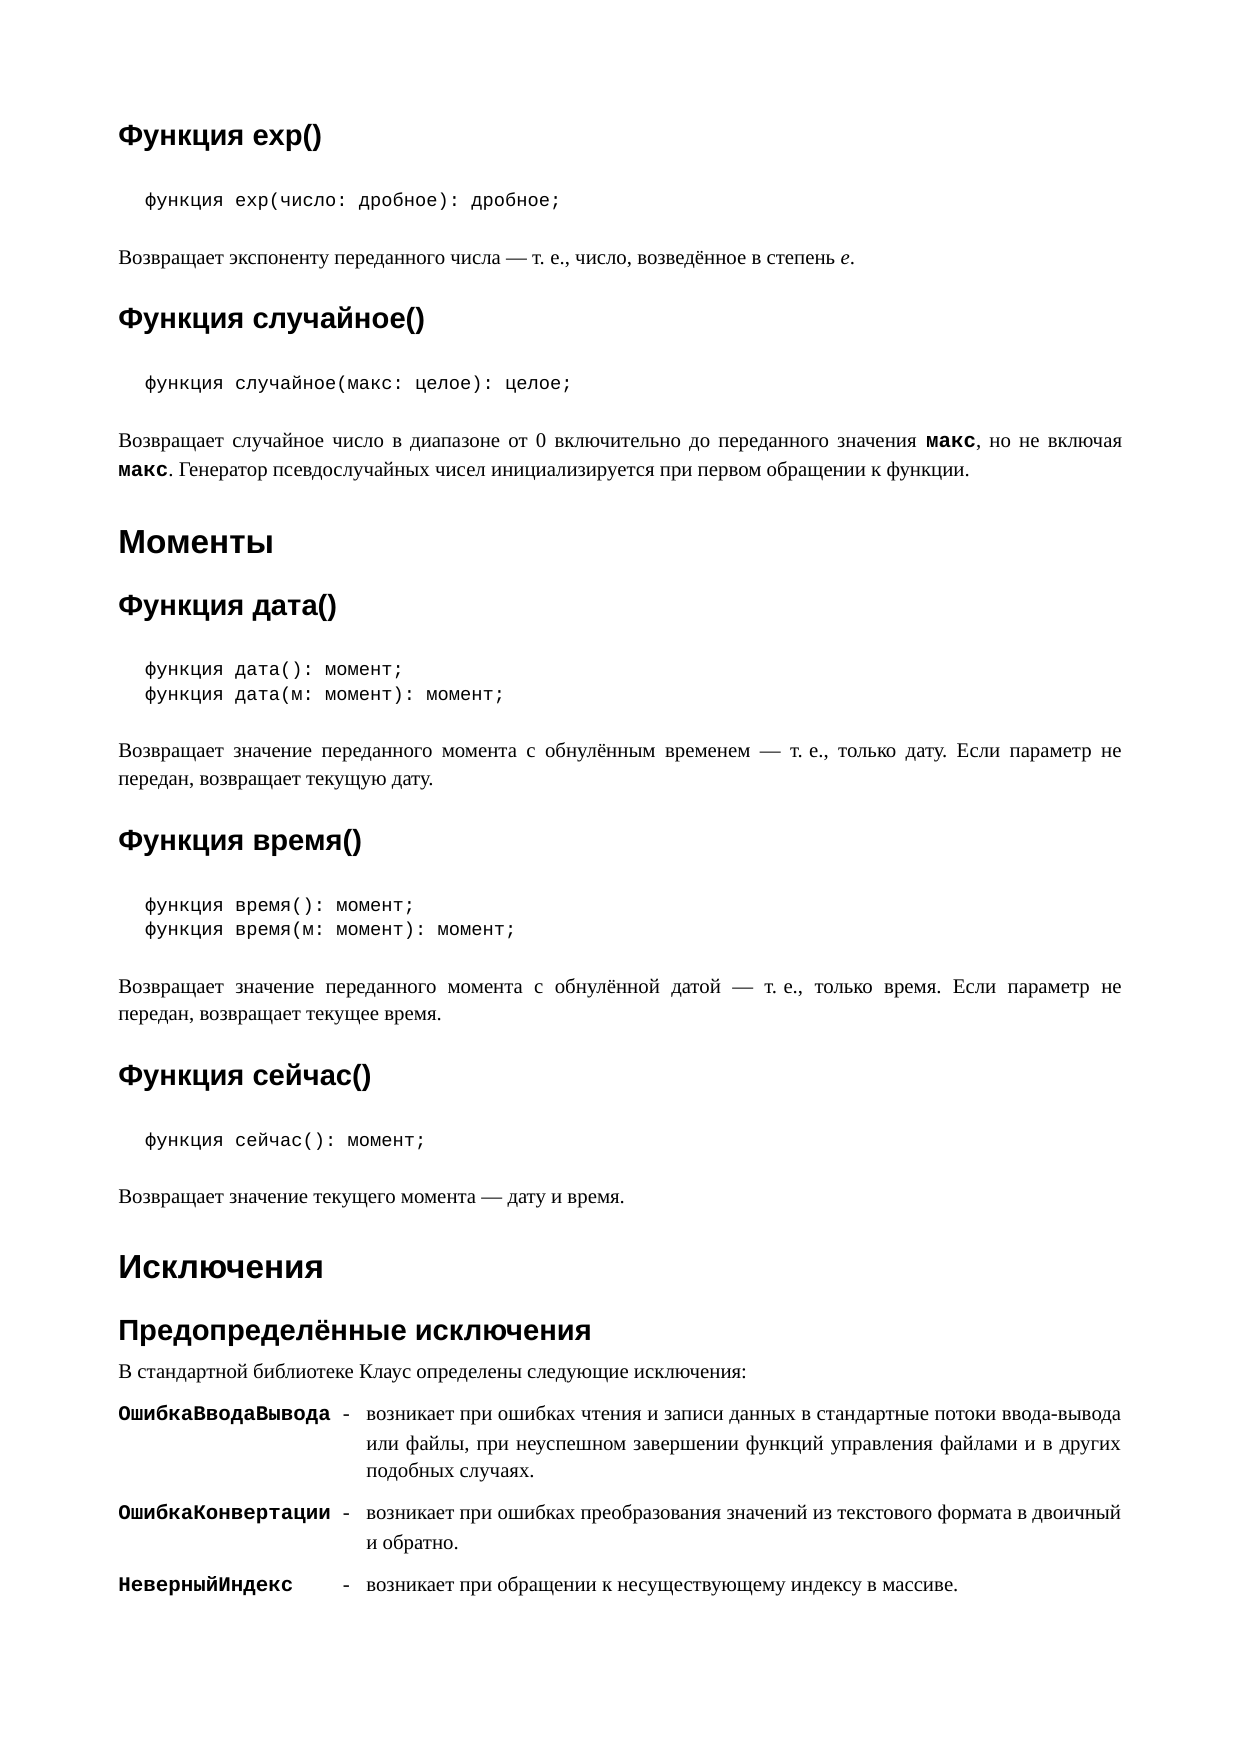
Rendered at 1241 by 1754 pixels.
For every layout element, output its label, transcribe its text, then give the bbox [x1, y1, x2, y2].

subtitle Предопределённые исключения [118, 1313, 1122, 1347]
text функция дата(): момент; функция дата(м: момент): момент; [136, 651, 1104, 715]
text В стандартной библиотеке Клаус определены следующие исключения: [118, 1359, 1122, 1383]
text НеверныйИндекс - возникает при обращении к несуществующему индексу в массиве. [118, 1572, 1122, 1597]
subtitle Исключения [118, 1247, 1122, 1286]
subtitle Функция случайное() [118, 301, 1122, 335]
subtitle Функция время() [118, 823, 1122, 856]
text функция случайное(макс: целое): целое; [136, 365, 1104, 404]
text Возвращает экспоненту переданного числа — т. е., число, возведённое в степень e. [118, 244, 1122, 269]
text ОшибкаКонвертации - возникает при ошибках преобразования значений из текстового формата в двоичный и обратно. [118, 1500, 1122, 1554]
subtitle Функция сейчас() [118, 1058, 1122, 1092]
subtitle Функция exp() [118, 118, 1122, 152]
text функция время(): момент; функция время(м: момент): момент; [136, 887, 1104, 950]
text функция сейчас(): момент; [136, 1122, 1104, 1161]
subtitle Моменты [118, 522, 1122, 561]
text Возвращает значение переданного момента с обнулённой датой — т. е., только время. Если параметр не передан, возвращает текущее время. [118, 974, 1122, 1025]
text ОшибкаВводаВывода - возникает при ошибках чтения и записи данных в стандартные потоки ввода-вывода или файлы, при неуспешном завершении функций управления файлами и в других подобных случаях. [118, 1401, 1122, 1482]
text функция exp(число: дробное): дробное; [136, 182, 1104, 221]
text Возвращает значение текущего момента — дату и время. [118, 1184, 1122, 1208]
text Возвращает значение переданного момента с обнулённым временем — т. е., только дату. Если параметр не передан, возвращает текущую дату. [118, 738, 1122, 790]
text Возвращает случайное число в диапазоне от 0 включительно до переданного значения макс, но не включая макс. Генератор псевдослучайных чисел инициализируется при первом обращении к функции. [118, 428, 1122, 483]
subtitle Функция дата() [118, 588, 1122, 621]
